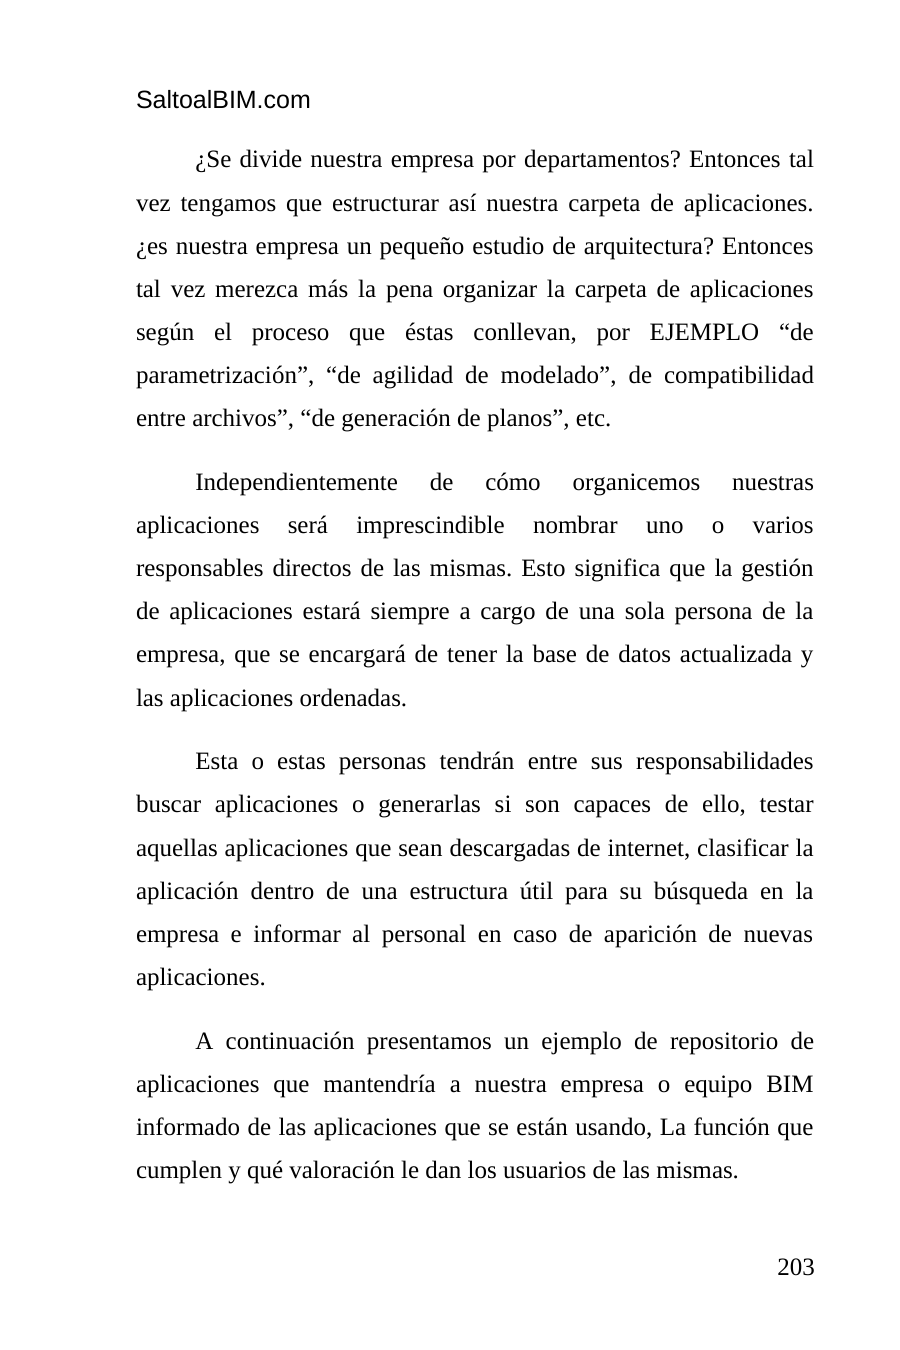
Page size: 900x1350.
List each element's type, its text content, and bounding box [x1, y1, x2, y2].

text ¿Se divide nuestra empresa por departamentos? Entonces tal vez tengamos que estructurar así nuestra carpeta de aplicaciones. ¿es nuestra empresa un pequeño estudio de arquitectura? Entonces tal vez merezca más la pena organizar la carpeta de aplicaciones según el proceso que éstas conllevan, por EJEMPLO “de parametrización”, “de agilidad de modelado”, de compatibilidad entre archivos”, “de generación de planos”, etc. [136, 144, 814, 432]
text Esta o estas personas tendrán entre sus responsabilidades buscar aplicaciones o generarlas si son capaces de ello, testar aquellas aplicaciones que sean descargadas de internet, clasificar la aplicación dentro de una estructura útil para su búsqueda en la empresa e informar al personal en caso de aparición de nuevas aplicaciones. [136, 746, 814, 991]
text A continuación presentamos un ejemplo de repositorio de aplicaciones que mantendría a nuestra empresa o equipo BIM informado de las aplicaciones que se están usando, La función que cumplen y qué valoración le dan los usuarios de las mismas. [136, 1026, 814, 1184]
text Independientemente de cómo organicemos nuestras aplicaciones será imprescindible nombrar uno o varios responsables directos de las mismas. Esto significa que la gestión de aplicaciones estará siempre a cargo de una sola persona de la empresa, que se encargará de tener la base de datos actualizada y las aplicaciones ordenadas. [136, 467, 814, 711]
